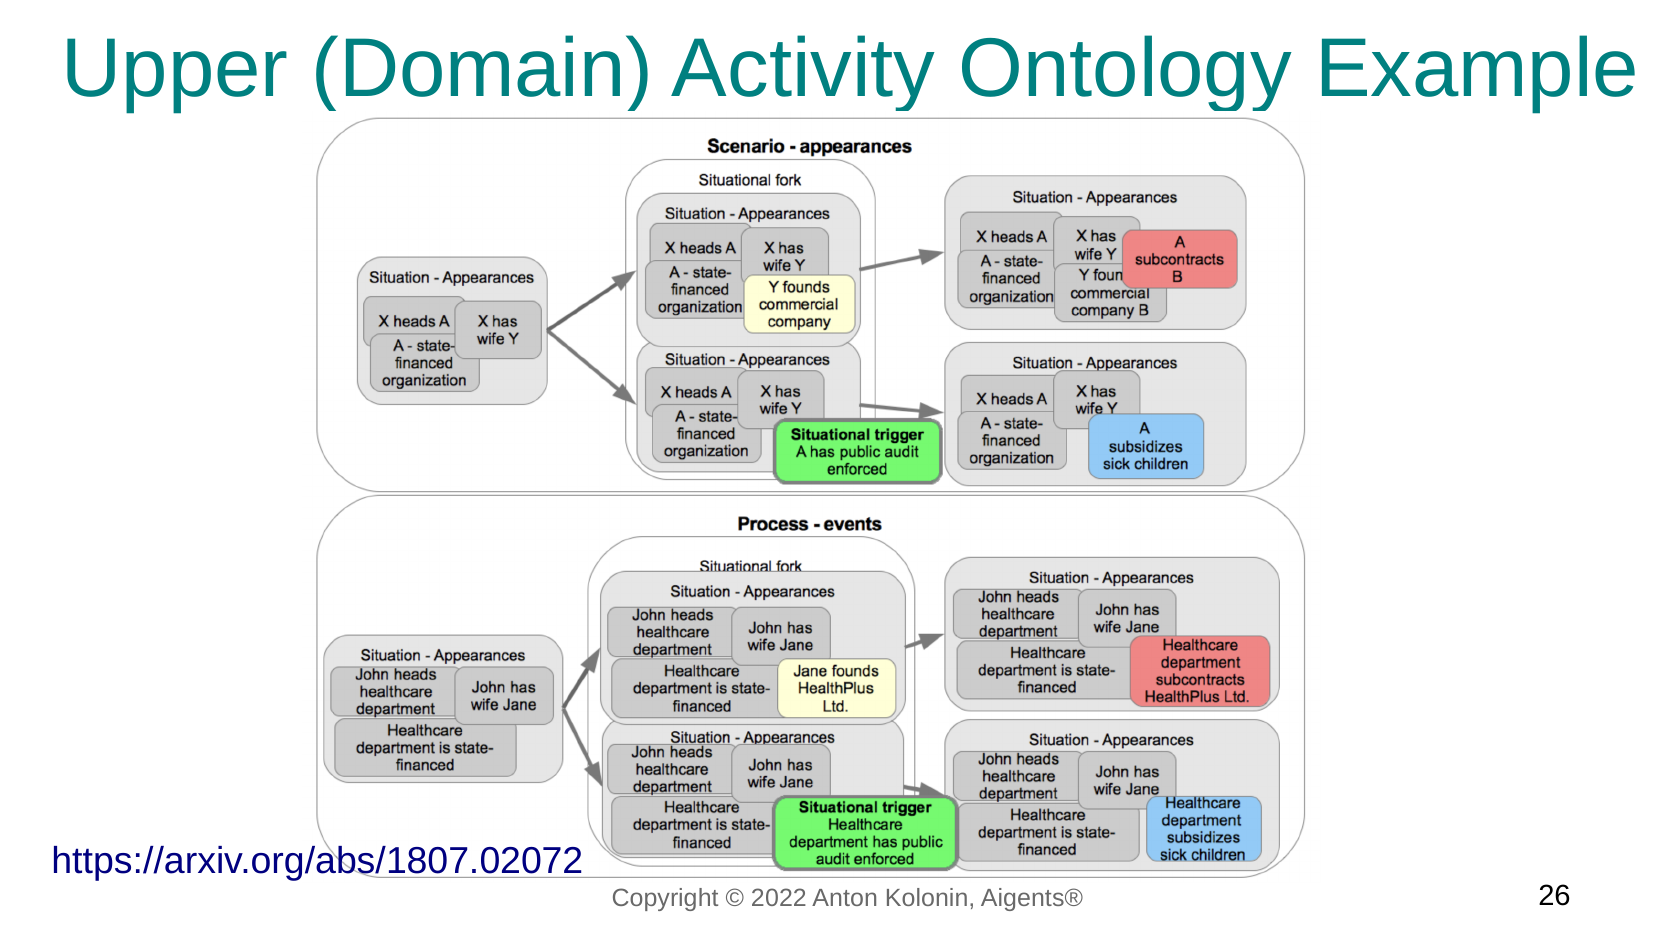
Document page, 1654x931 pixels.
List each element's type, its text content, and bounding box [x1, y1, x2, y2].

text_box https://arxiv.org/abs/1807.02072 [36, 831, 599, 889]
text_box Upper (Domain) Activity Ontology Example [0, 0, 1653, 135]
picture [302, 111, 1321, 883]
